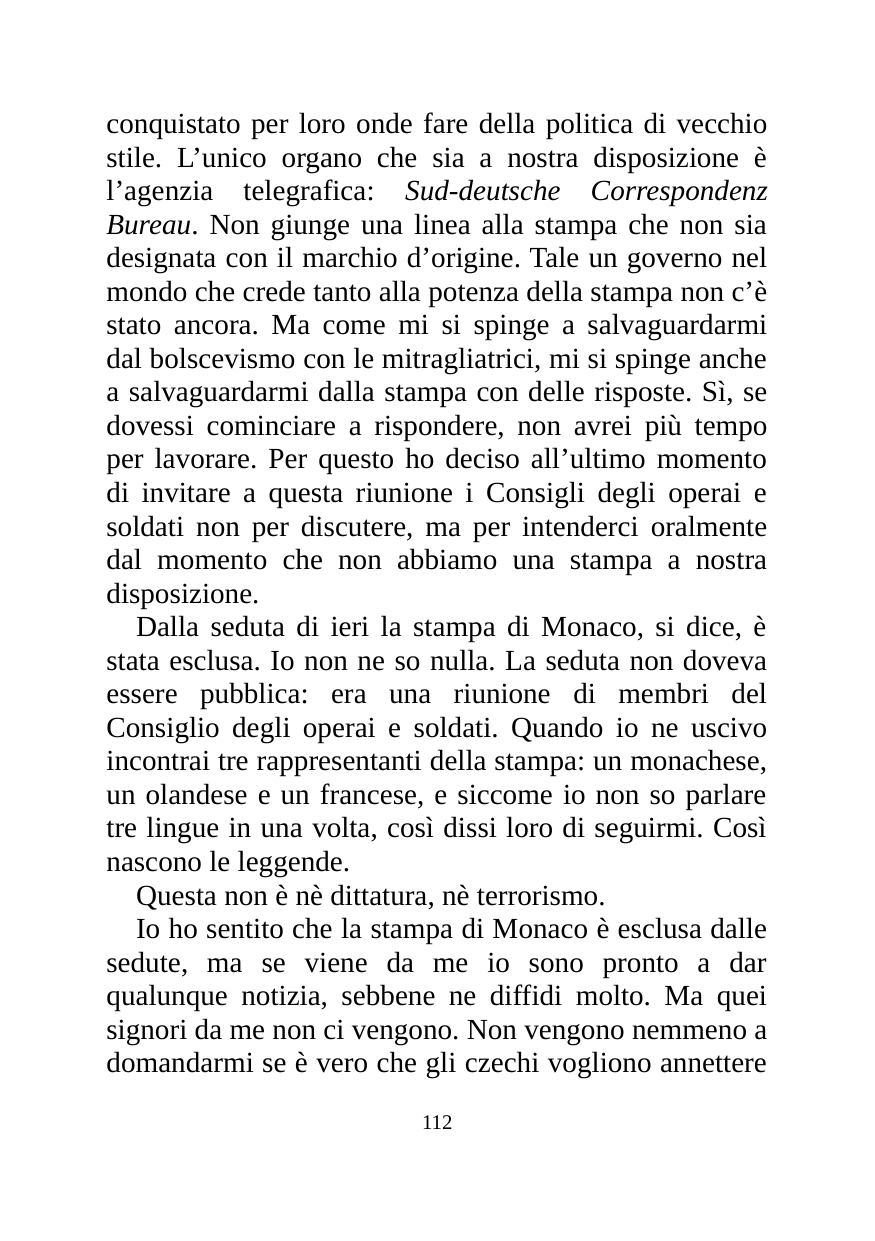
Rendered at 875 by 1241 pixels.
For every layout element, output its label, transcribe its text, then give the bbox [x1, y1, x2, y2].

text conquistato per loro onde fare della politica di vecchio stile. L’unico organo che sia a nostra disposizione è l’agenzia telegrafica: Sud-deutsche Correspondenz Bureau. Non giunge una linea alla stampa che non sia designata con il marchio d’origine. Tale un governo nel mondo che crede tanto alla potenza della stampa non c’è stato ancora. Ma come mi si spinge a salvaguardarmi dal bolscevismo con le mitragliatrici, mi si spinge anche a salvaguardarmi dalla stampa con delle risposte. Sì, se dovessi cominciare a rispondere, non avrei più tempo per lavorare. Per questo ho deciso all’ultimo momento di invitare a questa riunione i Consigli degli operai e soldati non per discutere, ma per intenderci oralmente dal momento che non abbiamo una stampa a nostra disposizione. [106, 106, 768, 609]
text Dalla seduta di ieri la stampa di Monaco, si dice, è stata esclusa. Io non ne so nulla. La seduta non doveva essere pubblica: era una riunione di membri del Consiglio degli operai e soldati. Quando io ne uscivo incontrai tre rappresentanti della stampa: un monachese, un olandese e un francese, e siccome io non so parlare tre lingue in una volta, così dissi loro di seguirmi. Così nascono le leggende. [106, 609, 768, 878]
text Io ho sentito che la stampa di Monaco è esclusa dalle sedute, ma se viene da me io sono pronto a dar qualunque notizia, sebbene ne diffidi molto. Ma quei signori da me non ci vengono. Non vengono nemmeno a domandarmi se è vero che gli czechi vogliono annettere [106, 911, 768, 1079]
text Questa non è nè dittatura, nè terrorismo. [106, 878, 768, 911]
